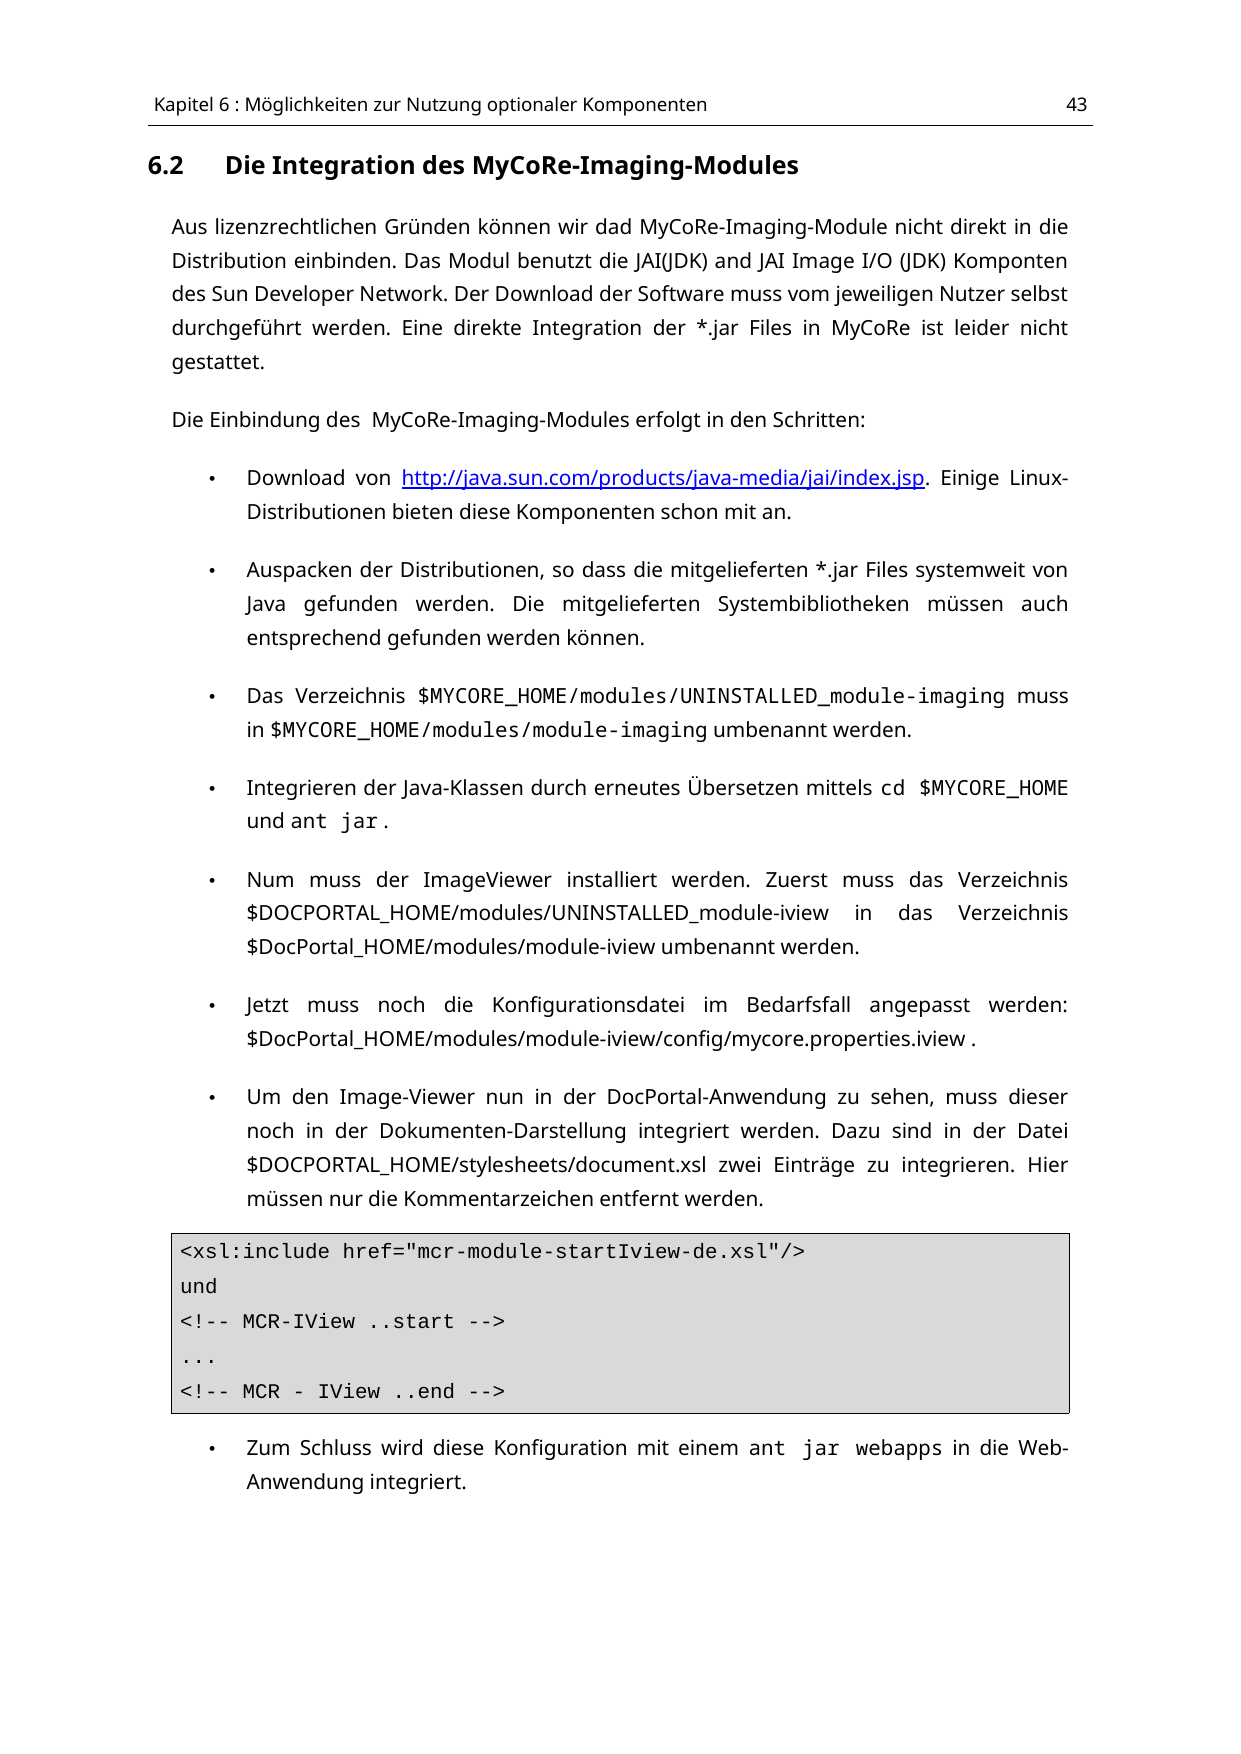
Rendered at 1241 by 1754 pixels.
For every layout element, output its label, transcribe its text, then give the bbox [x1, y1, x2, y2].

list Download von http://java.sun.com/products/java-media/jai/index.jsp. Einige Linux-Distributionen bieten diese Komponenten schon mit an. [209, 463, 1069, 525]
list Um den Image-Viewer nun in der DocPortal-Anwendung zu sehen, muss dieser noch in der Dokumenten-Darstellung integriert werden. Dazu sind in der Datei $DOCPORTAL_HOME/stylesheets/document.xsl zwei Einträge zu integrieren. Hier müssen nur die Kommentarzeichen entfernt werden. [209, 1082, 1069, 1212]
list Jetzt muss noch die Konfigurationsdatei im Bedarfsfall angepasst werden: $DocPortal_HOME/modules/module-iview/config/mycore.properties.iview . [209, 990, 1069, 1052]
list Auspacken der Distributionen, so dass die mitgelieferten *.jar Files systemweit von Java gefunden werden. Die mitgelieferten Systembibliotheken müssen auch entsprechend gefunden werden können. [209, 555, 1069, 651]
text und [172, 1268, 1069, 1300]
text ... [172, 1338, 1069, 1370]
list Zum Schluss wird diese Konfiguration mit einem ant jar webapps in die Web-Anwendung integriert. [209, 1433, 1069, 1496]
text Die Einbindung des MyCoRe-Imaging-Modules erfolgt in den Schritten: [171, 405, 1069, 433]
text Aus lizenzrechtlichen Gründen können wir dad MyCoRe-Imaging-Module nicht direkt in die Distribution einbinden. Das Modul benutzt die JAI(JDK) and JAI Image I/O (JDK) Komponten des Sun Developer Network. Der Download der Software muss vom jeweiligen Nutzer selbst durchgeführt werden. Eine direkte Integration der *.jar Files in MyCoRe ist leider nicht gestattet. [171, 212, 1069, 376]
text <xsl:include href="mcr-module-startIview-de.xsl"/> [172, 1234, 1069, 1265]
text <!-- MCR-IView ..start --> [172, 1303, 1069, 1335]
list Das Verzeichnis $MYCORE_HOME/modules/UNINSTALLED_module-imaging muss in $MYCORE_HOME/modules/module-imaging umbenannt werden. [209, 681, 1069, 743]
subtitle Die Integration des MyCoRe-Imaging-Modules [148, 148, 1092, 182]
list Num muss der ImageViewer installiert werden. Zuerst muss das Verzeichnis $DOCPORTAL_HOME/modules/UNINSTALLED_module-iview in das Verzeichnis $DocPortal_HOME/modules/module-iview umbenannt werden. [209, 865, 1069, 961]
list Integrieren der Java-Klassen durch erneutes Übersetzen mittels cd $MYCORE_HOME und ant jar . [209, 773, 1069, 835]
text <!-- MCR - IView ..end --> [172, 1373, 1069, 1413]
